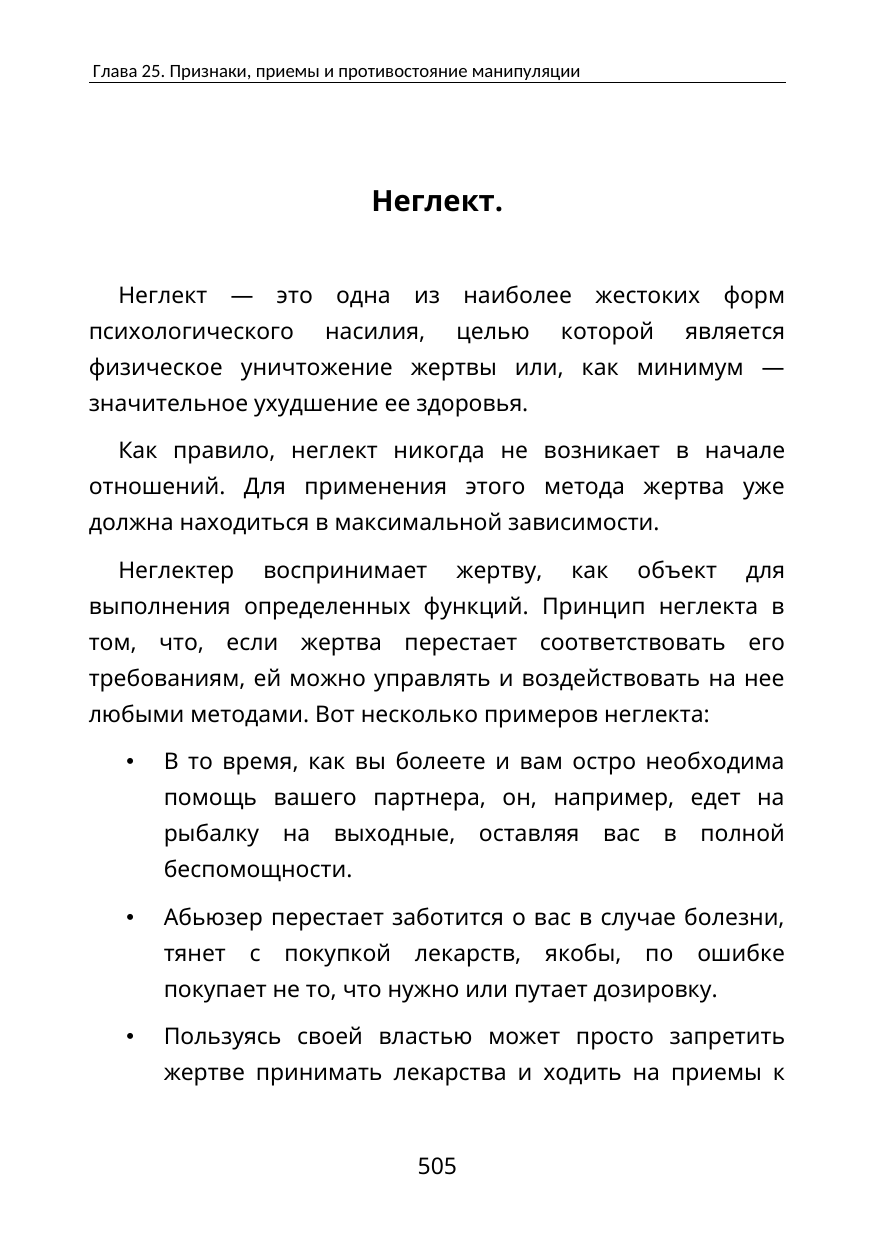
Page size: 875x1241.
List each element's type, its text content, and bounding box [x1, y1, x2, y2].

list В то время, как вы болеете и вам остро необходима помощь вашего партнера, он, например, едет на рыбалку на выходные, оставляя вас в полной беспомощности. [126, 745, 786, 884]
subtitle Неглект. [88, 177, 786, 219]
text Как правило, неглект никогда не возникает в начале отношений. Для применения этого метода жертва уже должна находиться в максимальной зависимости. [88, 434, 786, 537]
text Неглект — это одна из наиболее жестоких форм психологического насилия, целью которой является физическое уничтожение жертвы или, как минимум — значительное ухудшение ее здоровья. [88, 279, 786, 418]
text Неглектер воспринимает жертву, как объект для выполнения определенных функций. Принцип неглекта в том, что, если жертва перестает соответствовать его требованиям, ей можно управлять и воздействовать на нее любыми методами. Вот несколько примеров неглекта: [88, 554, 786, 729]
list Абьюзер перестает заботится о вас в случае болезни, тянет с покупкой лекарств, якобы, по ошибке покупает не то, что нужно или путает дозировку. [126, 901, 786, 1004]
list Пользуясь своей властью может просто запретить жертве принимать лекарства и ходить на приемы к [126, 1020, 786, 1087]
